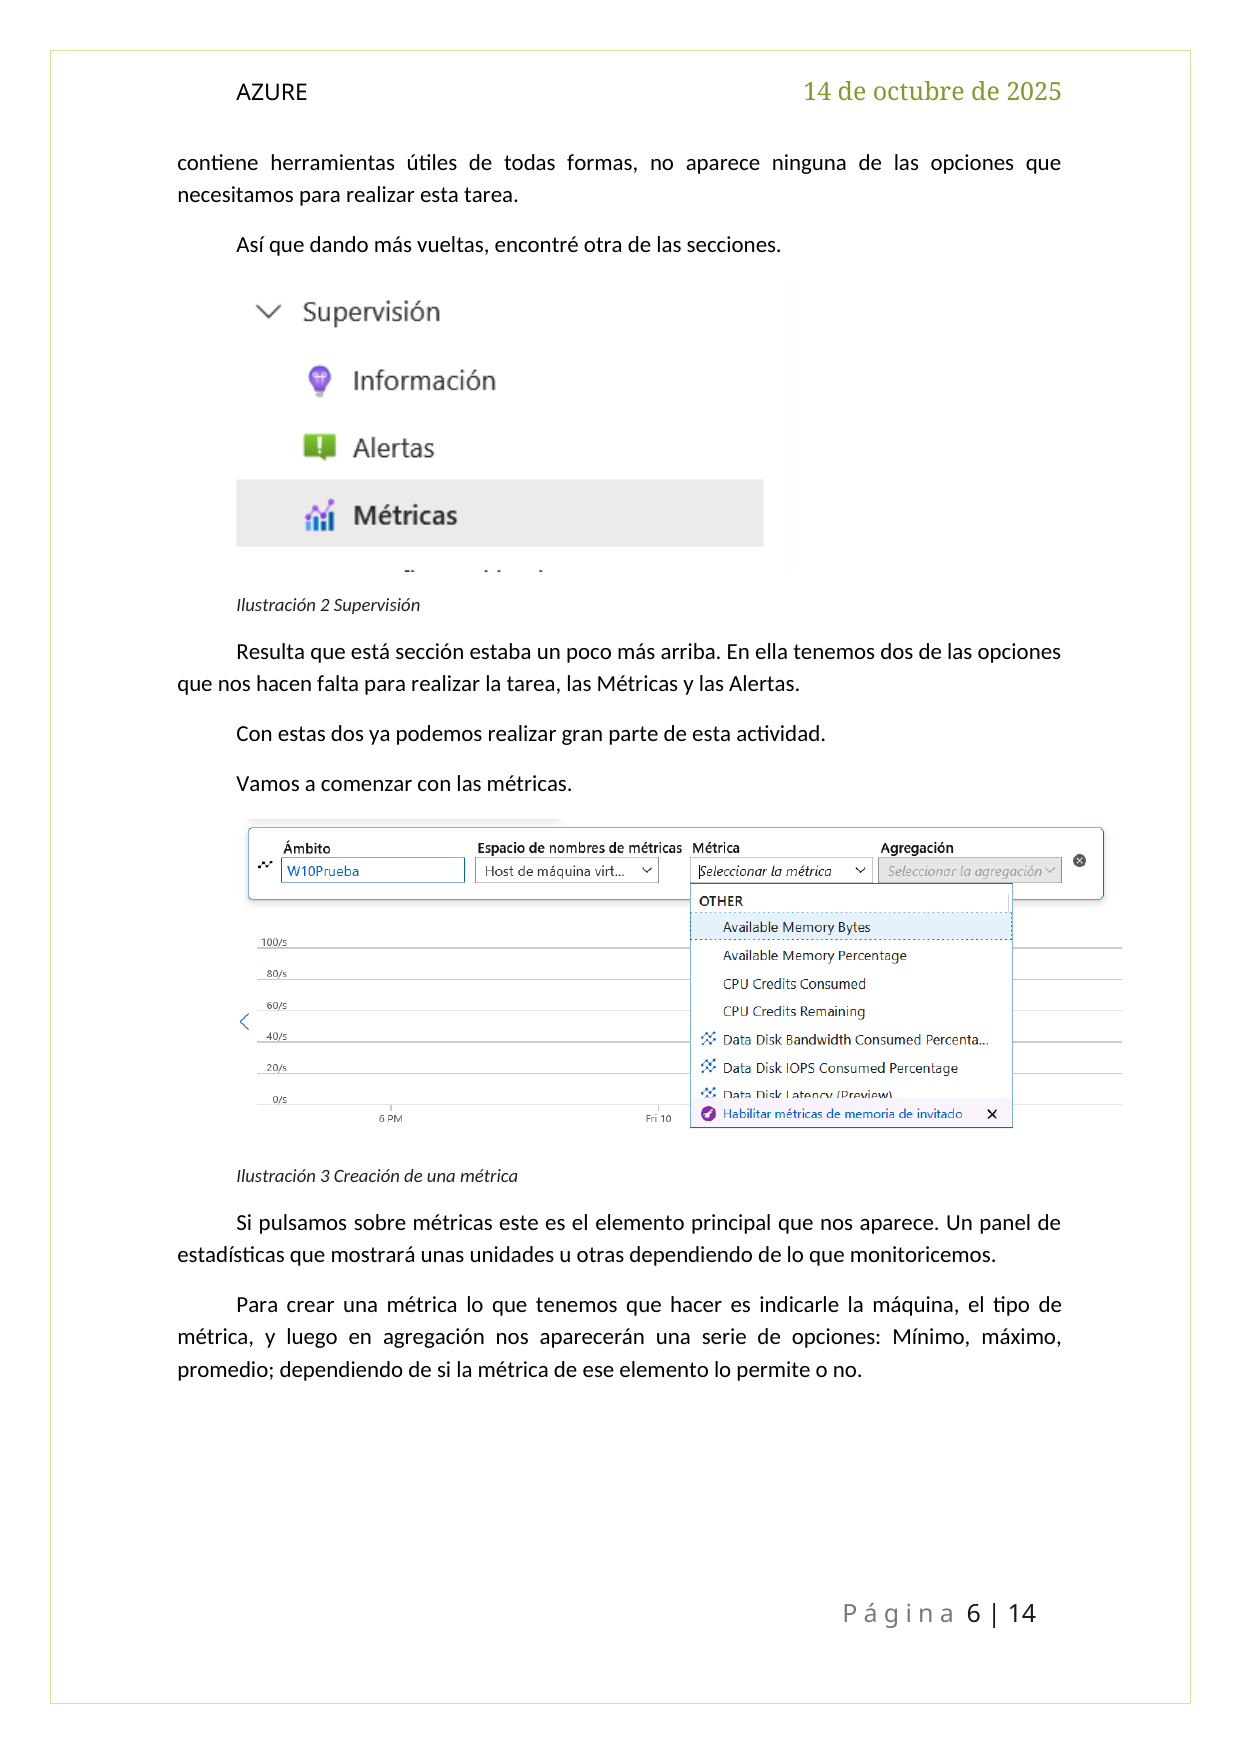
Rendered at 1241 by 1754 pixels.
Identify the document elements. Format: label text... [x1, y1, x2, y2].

text Con estas dos ya podemos realizar gran parte de esta actividad. [177, 719, 1063, 747]
text Ilustración 3 Creación de una métrica [177, 1164, 1063, 1187]
text Así que dando más vueltas, encontré otra de las secciones. [177, 230, 1063, 258]
text Resulta que está sección estaba un poco más arriba. En ella tenemos dos de las opciones que nos hacen falta para realizar la tarea, las Métricas y las Alertas. [177, 637, 1063, 698]
text Si pulsamos sobre métricas este es el elemento principal que nos aparece. Un panel de estadísticas que mostrará unas unidades u otras dependiendo de lo que monitoricemos. [177, 1208, 1063, 1268]
text Vamos a comenzar con las métricas. [177, 769, 1063, 797]
text contiene herramientas útiles de todas formas, no aparece ninguna de las opciones que necesitamos para realizar esta tarea. [177, 148, 1063, 208]
text Ilustración 2 Supervisión [177, 594, 1063, 617]
text Para crear una métrica lo que tenemos que hacer es indicarle la máquina, el tipo de métrica, y luego en agregación nos aparecerán una serie de opciones: Mínimo, máximo, promedio; dependiendo de si la métrica de ese elemento lo permite o no. [177, 1290, 1063, 1383]
